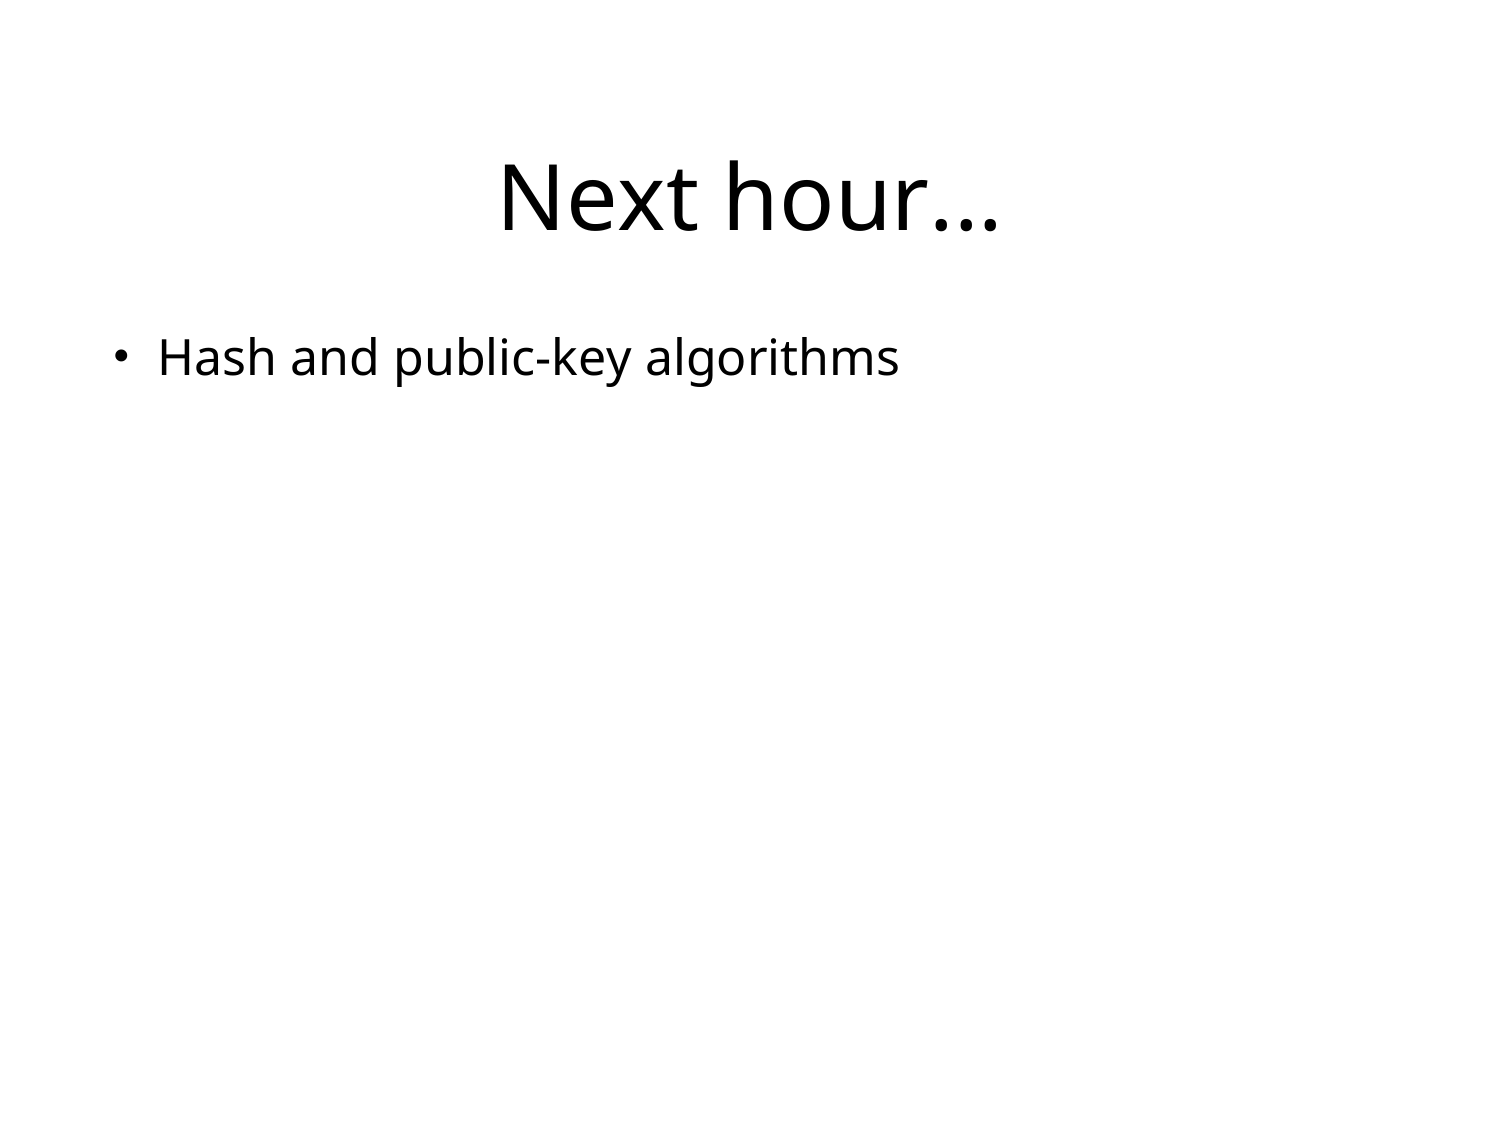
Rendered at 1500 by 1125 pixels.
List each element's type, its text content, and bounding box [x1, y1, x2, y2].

title Next hour... [112, 99, 1388, 288]
list Hash and public-key algorithms [112, 324, 1388, 1000]
